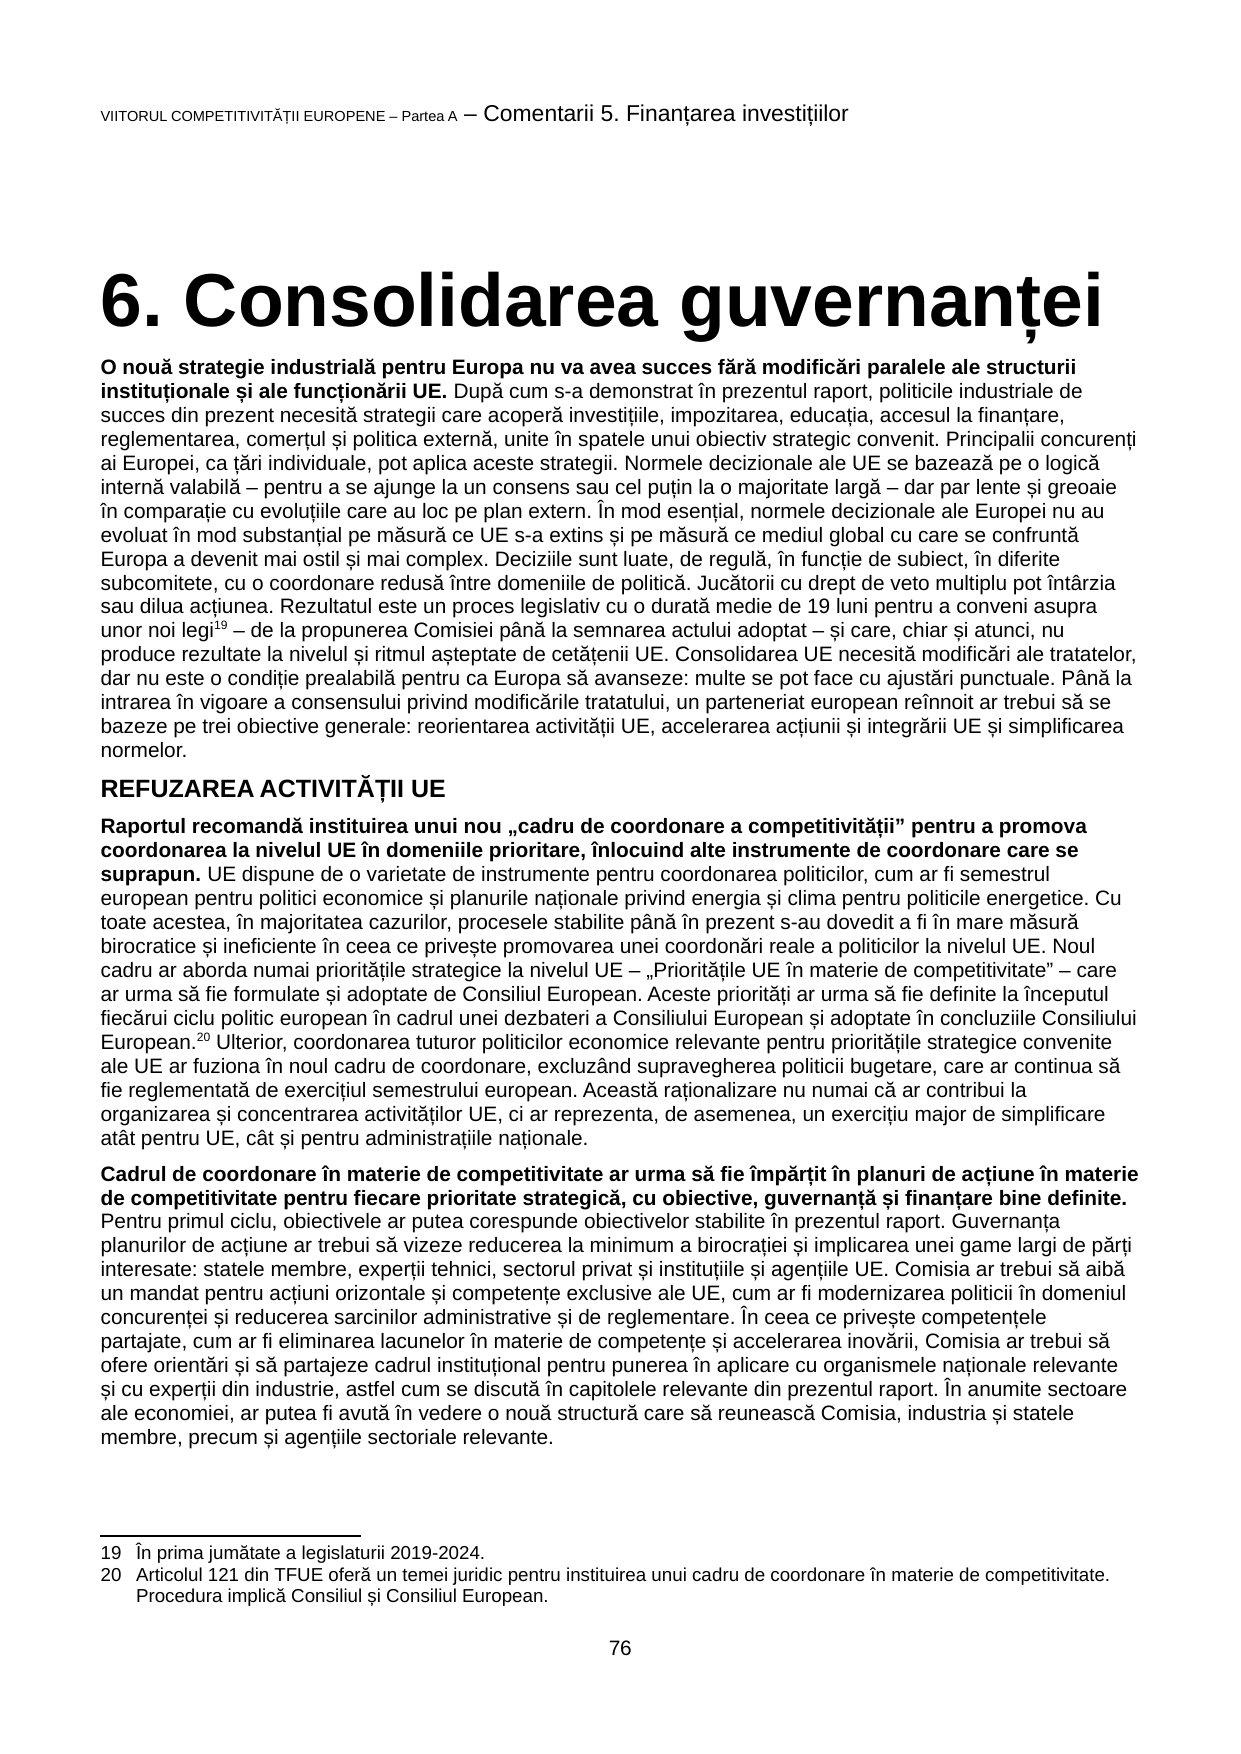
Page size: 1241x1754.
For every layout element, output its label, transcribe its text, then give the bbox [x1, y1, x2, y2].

text Cadrul de coordonare în materie de competitivitate ar urma să fie împărțit în planuri de acțiune în materie de competitivitate pentru fiecare prioritate strategică, cu obiective, guvernanță și finanțare bine definite. Pentru primul ciclu, obiectivele ar putea corespunde obiectivelor stabilite în prezentul raport. Guvernanța planurilor de acțiune ar trebui să vizeze reducerea la minimum a birocrației și implicarea unei game largi de părți interesate: statele membre, experții tehnici, sectorul privat și instituțiile și agențiile UE. Comisia ar trebui să aibă un mandat pentru acțiuni orizontale și competențe exclusive ale UE, cum ar fi modernizarea politicii în domeniul concurenței și reducerea sarcinilor administrative și de reglementare. În ceea ce privește competențele partajate, cum ar fi eliminarea lacunelor în materie de competențe și accelerarea inovării, Comisia ar trebui să ofere orientări și să partajeze cadrul instituțional pentru punerea în aplicare cu organismele naționale relevante și cu experții din industrie, astfel cum se discută în capitolele relevante din prezentul raport. În anumite sectoare ale economiei, ar putea fi avută în vedere o nouă structură care să reunească Comisia, industria și statele membre, precum și agențiile sectoriale relevante. [100, 1161, 1140, 1449]
subtitle 6. Consolidarea guvernanței [100, 256, 1140, 342]
text REFUZAREA ACTIVITĂȚII UE [100, 774, 1140, 802]
text Articolul 121 din TFUE oferă un temei juridic pentru instituirea unui cadru de coordonare în materie de competitivitate. Procedura implică Consiliul și Consiliul European. [100, 1563, 1140, 1606]
text Raportul recomandă instituirea unui nou „cadru de coordonare a competitivității” pentru a promova coordonarea la nivelul UE în domeniile prioritare, înlocuind alte instrumente de coordonare care se suprapun. UE dispune de o varietate de instrumente pentru coordonarea politicilor, cum ar fi semestrul european pentru politici economice și planurile naționale privind energia și clima pentru politicile energetice. Cu toate acestea, în majoritatea cazurilor, procesele stabilite până în prezent s-au dovedit a fi în mare măsură birocratice și ineficiente în ceea ce privește promovarea unei coordonări reale a politicilor la nivelul UE. Noul cadru ar aborda numai prioritățile strategice la nivelul UE – „Prioritățile UE în materie de competitivitate” – care ar urma să fie formulate și adoptate de Consiliul European. Aceste priorități ar urma să fie definite la începutul fiecărui ciclu politic european în cadrul unei dezbateri a Consiliului European și adoptate în concluziile Consiliului European. Ulterior, coordonarea tuturor politicilor economice relevante pentru prioritățile strategice convenite ale UE ar fuziona în noul cadru de coordonare, excluzând supravegherea politicii bugetare, care ar continua să fie reglementată de exercițiul semestrului european. Această raționalizare nu numai că ar contribui la organizarea și concentrarea activităților UE, ci ar reprezenta, de asemenea, un exercițiu major de simplificare atât pentru UE, cât și pentru administrațiile naționale. [100, 814, 1140, 1150]
text În prima jumătate a legislaturii 2019-2024. [100, 1542, 1140, 1563]
text O nouă strategie industrială pentru Europa nu va avea succes fără modificări paralele ale structurii instituționale și ale funcționării UE. După cum s-a demonstrat în prezentul raport, politicile industriale de succes din prezent necesită strategii care acoperă investițiile, impozitarea, educația, accesul la finanțare, reglementarea, comerțul și politica externă, unite în spatele unui obiectiv strategic convenit. Principalii concurenți ai Europei, ca țări individuale, pot aplica aceste strategii. Normele decizionale ale UE se bazează pe o logică internă valabilă – pentru a se ajunge la un consens sau cel puțin la o majoritate largă – dar par lente și greoaie în comparație cu evoluțiile care au loc pe plan extern. În mod esențial, normele decizionale ale Europei nu au evoluat în mod substanțial pe măsură ce UE s-a extins și pe măsură ce mediul global cu care se confruntă Europa a devenit mai ostil și mai complex. Deciziile sunt luate, de regulă, în funcție de subiect, în diferite subcomitete, cu o coordonare redusă între domeniile de politică. Jucătorii cu drept de veto multiplu pot întârzia sau dilua acțiunea. Rezultatul este un proces legislativ cu o durată medie de 19 luni pentru a conveni asupra unor noi legi – de la propunerea Comisiei până la semnarea actului adoptat – și care, chiar și atunci, nu produce rezultate la nivelul și ritmul așteptate de cetățenii UE. Consolidarea UE necesită modificări ale tratatelor, dar nu este o condiție prealabilă pentru ca Europa să avanseze: multe se pot face cu ajustări punctuale. Până la intrarea în vigoare a consensului privind modificările tratatului, un parteneriat european reînnoit ar trebui să se bazeze pe trei obiective generale: reorientarea activității UE, accelerarea acțiunii și integrării UE și simplificarea normelor. [100, 355, 1140, 762]
